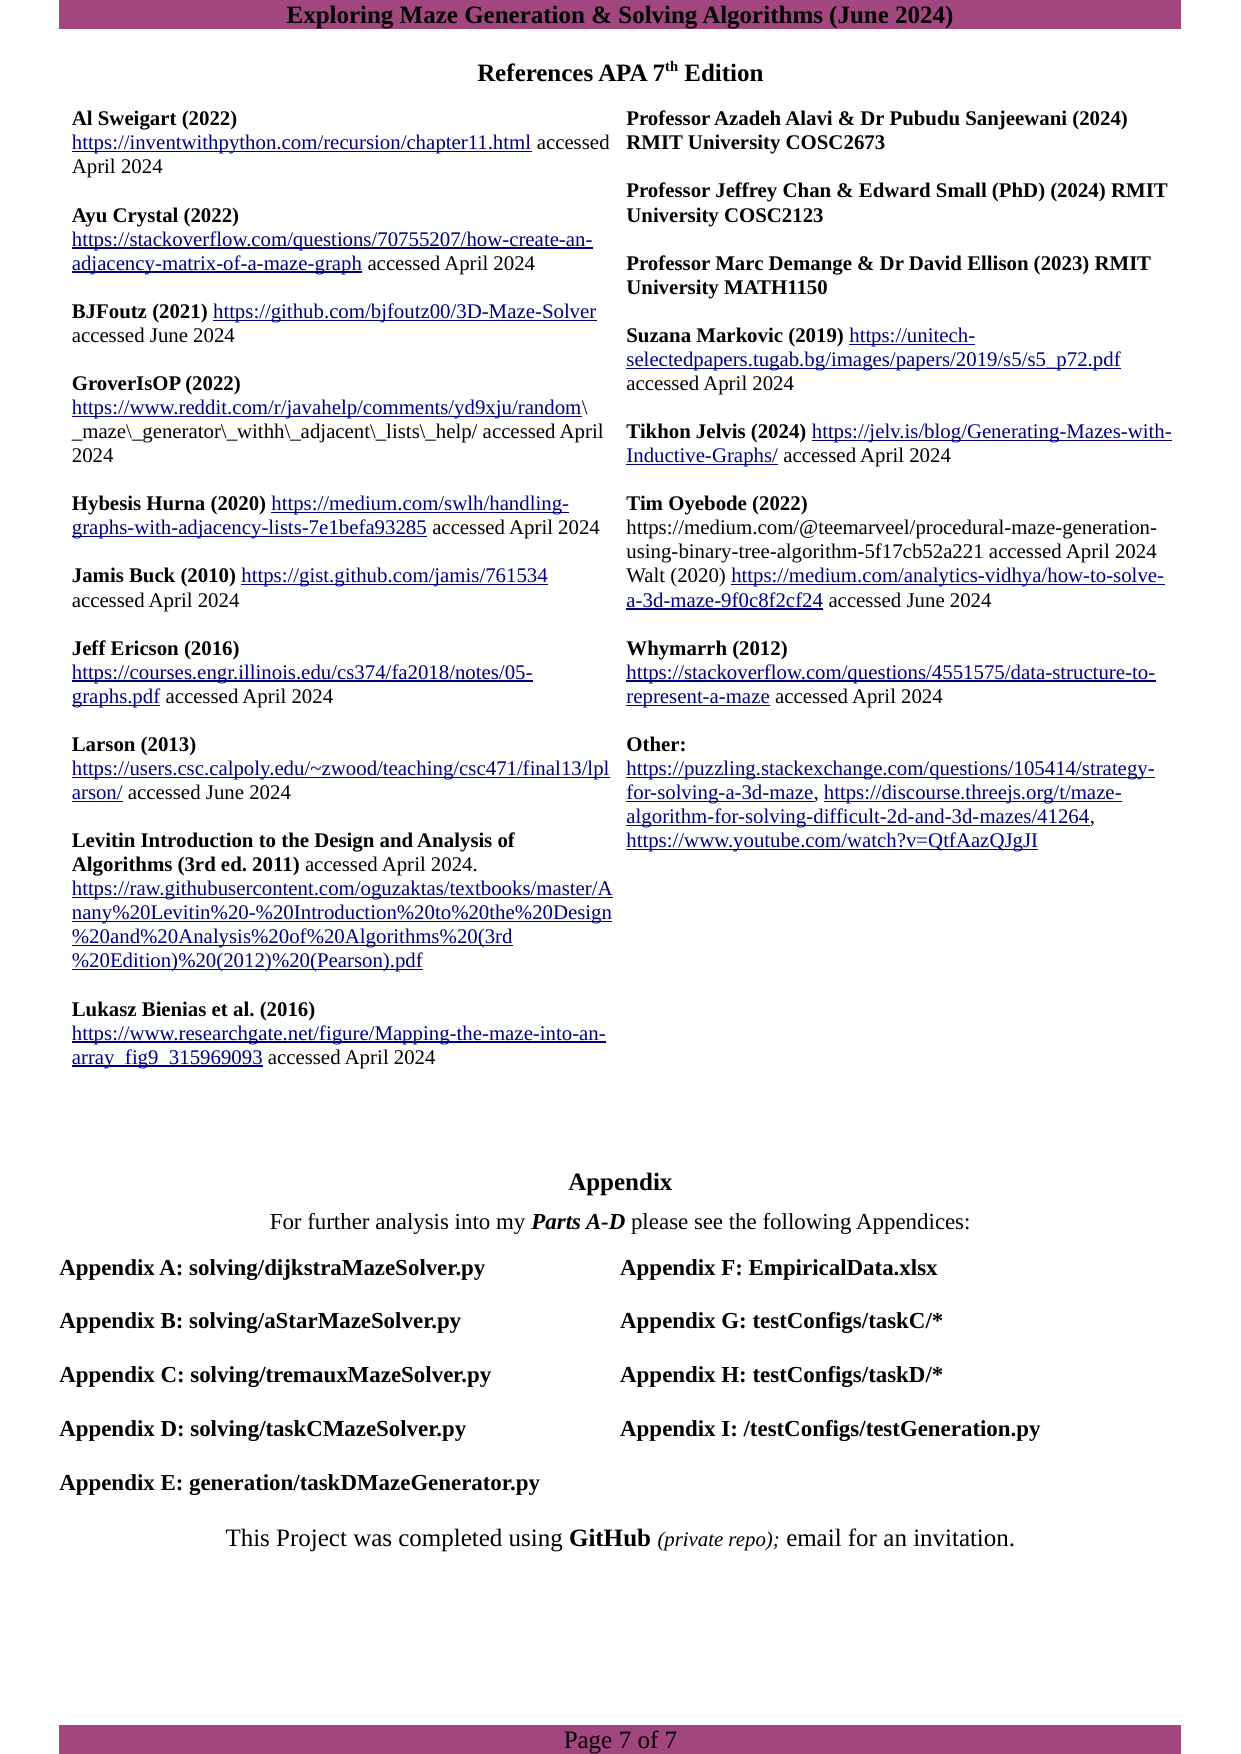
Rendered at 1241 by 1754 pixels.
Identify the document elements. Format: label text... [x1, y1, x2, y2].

table_header Appendix F: EmpiricalData.xlsx [621, 1254, 1181, 1307]
table_cell Appendix H: testConfigs/taskD/* [621, 1361, 1181, 1414]
table_cell Appendix E: generation/taskDMazeGenerator.py [60, 1469, 619, 1522]
table_cell Appendix B: solving/aStarMazeSolver.py [60, 1308, 619, 1360]
subtitle References APA 7th Edition [59, 58, 1181, 87]
table_header Professor Azadeh Alavi & Dr Pubudu Sanjeewani (2024) RMIT University COSC2673 Professor Jeffrey Chan & Edward Small (PhD) (2024) RMIT University COSC2123 Professor Marc Demange & Dr David Ellison (2023) RMIT University MATH1150 Suzana Markovic (2019) https://unitech-selectedpapers.tugab.bg/images/papers/2019/s5/s5_p72.pdf accessed April 2024 Tikhon Jelvis (2024) https://jelv.is/blog/Generating-Mazes-with-Inductive-Graphs/ accessed April 2024 Tim Oyebode (2022) https://medium.com/@teemarveel/procedural-maze-generation-using-binary-tree-algorithm-5f17cb52a221 accessed April 2024 Walt (2020) https://medium.com/analytics-vidhya/how-to-solve-a-3d-maze-9f0c8f2cf24 accessed June 2024 Whymarrh (2012) https://stackoverflow.com/questions/4551575/data-structure-to-represent-a-maze accessed April 2024 Other: https://puzzling.stackexchange.com/questions/105414/strategy-for-solving-a-3d-maze, https://discourse.threejs.org/t/maze-algorithm-for-solving-difficult-2d-and-3d-mazes/41264, https://www.youtube.com/watch?v=QtfAazQJgJI [621, 101, 1181, 1074]
table_cell Appendix D: solving/taskCMazeSolver.py [60, 1415, 619, 1468]
table_header Al Sweigart (2022) https://inventwithpython.com/recursion/chapter11.html accessed April 2024 Ayu Crystal (2022) https://stackoverflow.com/questions/70755207/how-create-an-adjacency-matrix-of-a-maze-graph accessed April 2024 BJFoutz (2021) https://github.com/bjfoutz00/3D-Maze-Solver accessed June 2024 GroverIsOP (2022) https://www.reddit.com/r/javahelp/comments/yd9xju/random\_maze\_generator\_withh\_adjacent\_lists\_help/ accessed April 2024 Hybesis Hurna (2020) https://medium.com/swlh/handling-graphs-with-adjacency-lists-7e1befa93285 accessed April 2024 Jamis Buck (2010) https://gist.github.com/jamis/761534 accessed April 2024 Jeff Ericson (2016) https://courses.engr.illinois.edu/cs374/fa2018/notes/05-graphs.pdf accessed April 2024 Larson (2013) https://users.csc.calpoly.edu/~zwood/teaching/csc471/final13/lplarson/ accessed June 2024 Levitin Introduction to the Design and Analysis of Algorithms (3rd ed. 2011) accessed April 2024. https://raw.githubusercontent.com/oguzaktas/textbooks/master/Anany%20Levitin%20-%20Introduction%20to%20the%20Design%20and%20Analysis%20of%20Algorithms%20(3rd%20Edition)%20(2012)%20(Pearson).pdf Lukasz Bienias et al. (2016) https://www.researchgate.net/figure/Mapping-the-maze-into-an-array_fig9_315969093 accessed April 2024 [66, 101, 620, 1074]
table_cell Appendix I: /testConfigs/testGeneration.py [621, 1415, 1181, 1468]
table_cell [621, 1469, 1181, 1522]
text For further analysis into my Parts A-D please see the following Appendices: [59, 1208, 1181, 1234]
table_cell Appendix G: testConfigs/taskC/* [621, 1308, 1181, 1360]
text This Project was completed using GitHub (private repo); email for an invitation. [59, 1523, 1181, 1551]
table_header Appendix A: solving/dijkstraMazeSolver.py [60, 1254, 619, 1307]
table_cell Appendix C: solving/tremauxMazeSolver.py [60, 1361, 619, 1414]
subtitle Appendix [59, 1167, 1181, 1196]
